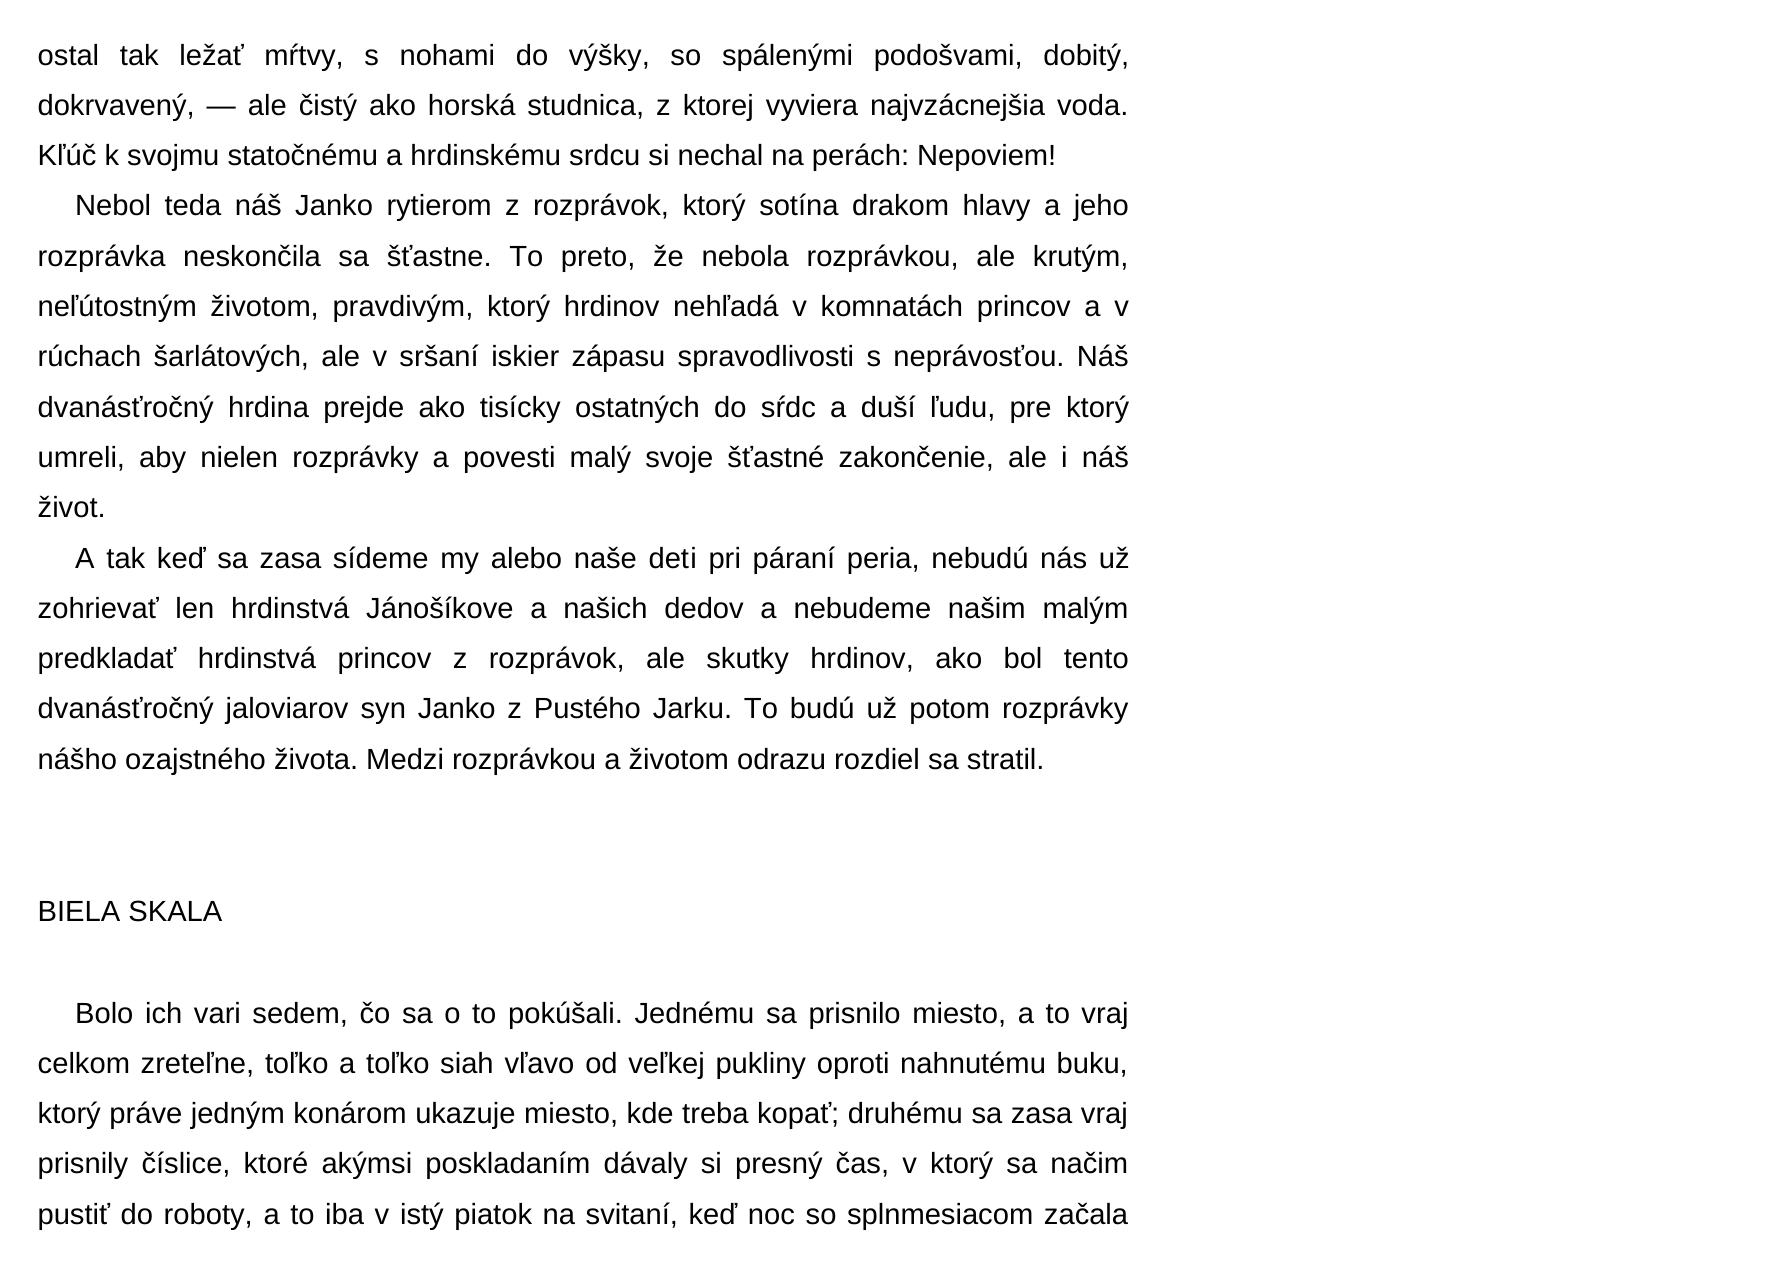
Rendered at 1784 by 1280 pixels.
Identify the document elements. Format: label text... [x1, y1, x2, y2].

text ostal tak ležať mŕtvy, s nohami do výšky, so spálenými podošvami, dobitý, dokrvavený, — ale čistý ako horská studnica, z ktorej vyviera najvzácnejšia voda. Kľúč k svojmu statočnému a hrdinskému srdcu si nechal na perách: Nepoviem! [37, 37, 1130, 172]
text A tak keď sa zasa sídeme my alebo naše deti pri páraní peria, nebudú nás už zohrievať len hrdinstvá Jánošíkove a našich dedov a nebudeme našim malým predkladať hrdinstvá princov z rozprávok, ale skutky hrdinov, ako bol tento dvanásťročný jaloviarov syn Janko z Pustého Jarku. To budú už potom rozprávky nášho ozajstného života. Medzi rozprávkou a životom odrazu rozdiel sa stratil. [37, 541, 1130, 775]
text Bolo ich vari sedem, čo sa o to pokúšali. Jednému sa prisnilo miesto, a to vraj celkom zreteľne, toľko a toľko siah vľavo od veľkej pukliny oproti nahnutému buku, ktorý práve jedným konárom ukazuje miesto, kde treba kopať; druhému sa zasa vraj prisnily číslice, ktoré akýmsi poskladaním dávaly si presný čas, v ktorý sa načim pustiť do roboty, a to iba v istý piatok na svitaní, keď noc so splnmesiacom začala [37, 996, 1130, 1230]
text BIELA SKALA [37, 894, 1130, 928]
text Nebol teda náš Janko rytierom z rozprávok, ktorý sotína drakom hlavy a jeho rozprávka neskončila sa šťastne. To preto, že nebola rozprávkou, ale krutým, neľútostným životom, pravdivým, ktorý hrdinov nehľadá v komnatách princov a v rúchach šarlátových, ale v sršaní iskier zápasu spravodlivosti s neprávosťou. Náš dvanásťročný hrdina prejde ako tisícky ostatných do sŕdc a duší ľudu, pre ktorý umreli, aby nielen rozprávky a povesti malý svoje šťastné zakončenie, ale i náš život. [37, 188, 1130, 524]
